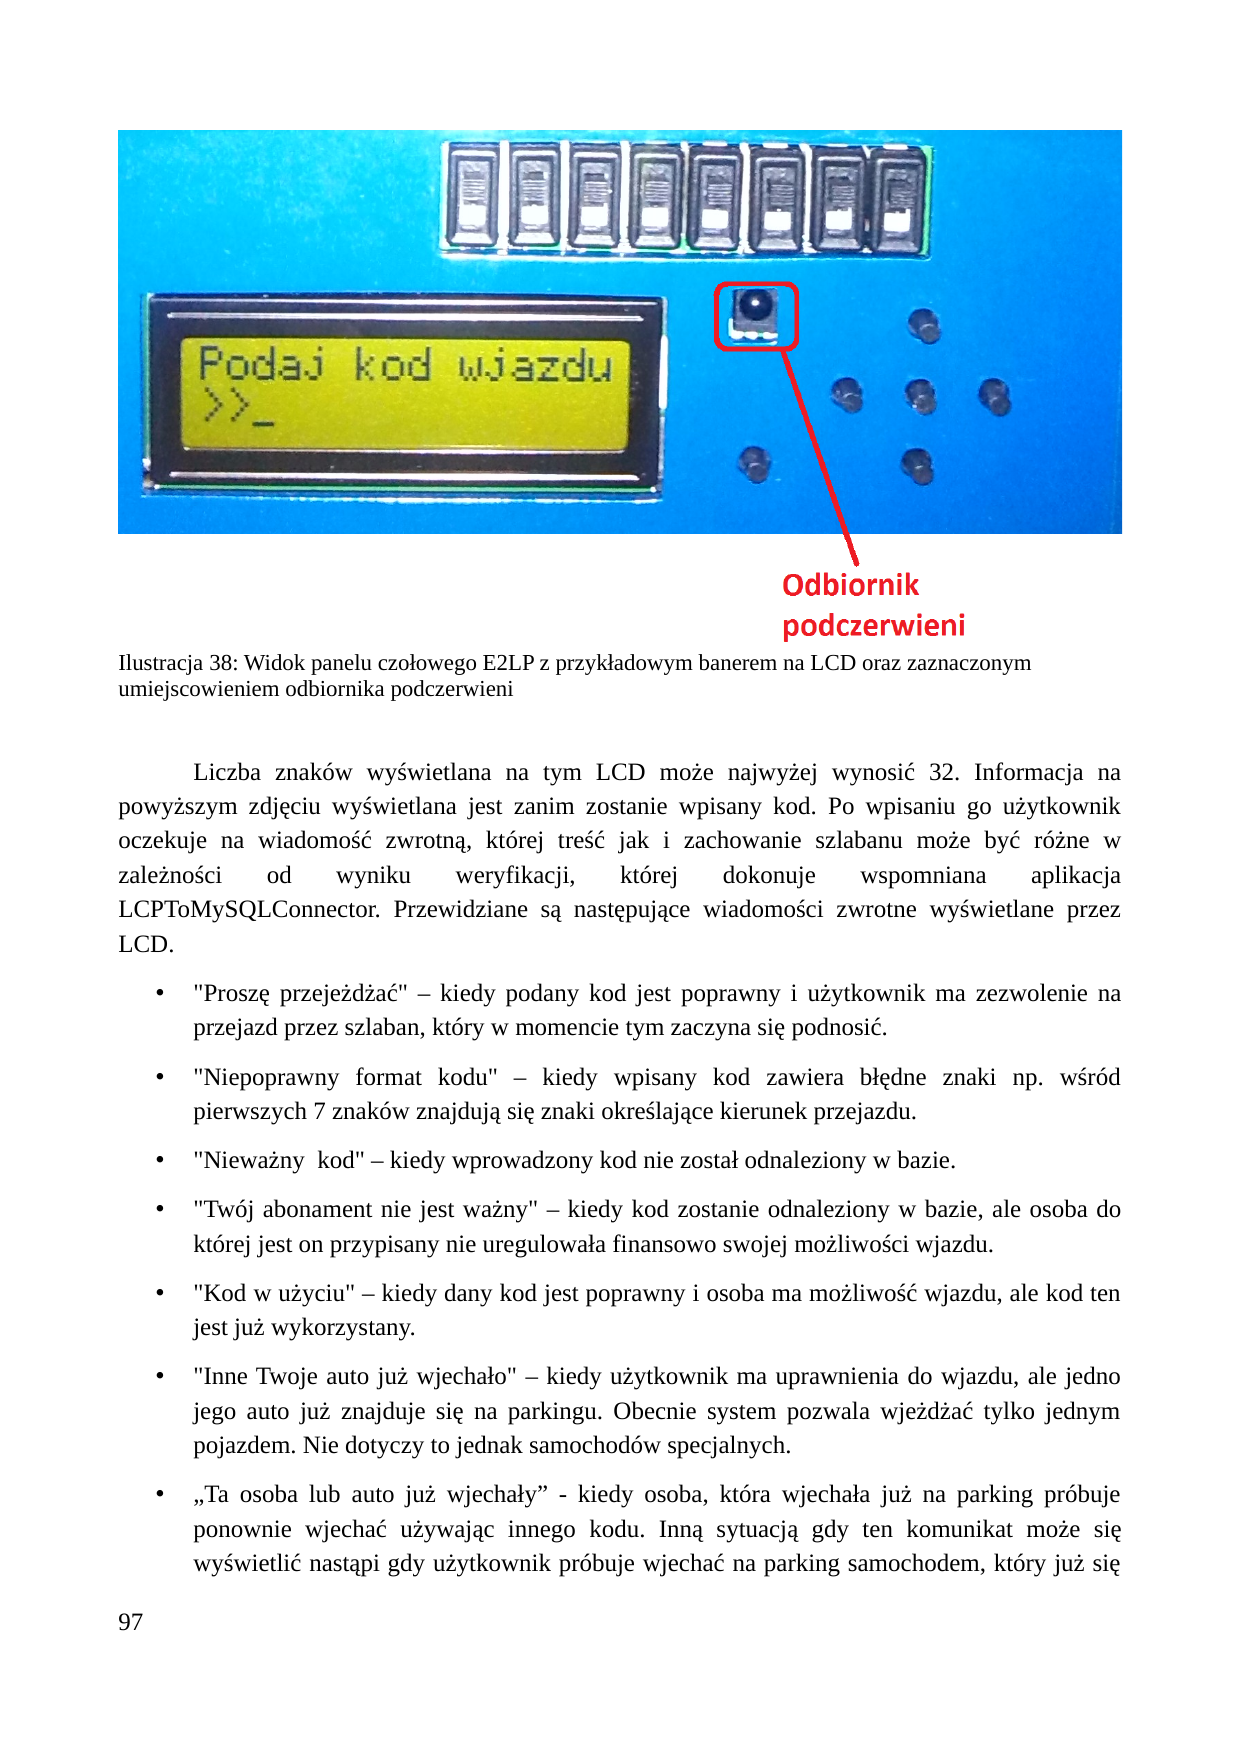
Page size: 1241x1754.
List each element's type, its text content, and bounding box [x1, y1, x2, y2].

picture [168, 130, 180, 139]
list "Nieważny kod" – kiedy wprowadzony kod nie został odnaleziony w bazie. [156, 1145, 1122, 1174]
picture [299, 233, 309, 242]
picture [172, 175, 182, 185]
picture [824, 130, 857, 137]
text Liczba znaków wyświetlana na tym LCD może najwyżej wynosić 32. Informacja na powyższym zdjęciu wyświetlana jest zanim zostanie wpisany kod. Po wpisaniu go użytkownik oczekuje na wiadomość zwrotną, której treść jak i zachowanie szlabanu może być różne w zależności od wyniku weryfikacji, której dokonuje wspomniana aplikacja LCPToMySQLConnector. Przewidziane są następujące wiadomości zwrotne wyświetlane przez LCD. [118, 757, 1122, 958]
list "Proszę przejeżdżać" – kiedy podany kod jest poprawny i użytkownik ma zezwolenie na przejazd przez szlaban, który w momencie tym zaczyna się podnosić. [156, 978, 1122, 1041]
list "Kod w użyciu" – kiedy dany kod jest poprawny i osoba ma możliwość wjazdu, ale kod ten jest już wykorzystany. [156, 1278, 1122, 1341]
picture [127, 170, 132, 178]
picture [118, 130, 1123, 649]
list "Inne Twoje auto już wjechało" – kiedy użytkownik ma uprawnienia do wjazdu, ale jedno jego auto już znajduje się na parkingu. Obecnie system pozwala wjeżdżać tylko jednym pojazdem. Nie dotyczy to jednak samochodów specjalnych. [156, 1361, 1122, 1459]
list „Ta osoba lub auto już wjechały” - kiedy osoba, która wjechała już na parking próbuje ponownie wjechać używając innego kodu. Inną sytuacją gdy ten komunikat może się wyświetlić nastąpi gdy użytkownik próbuje wjechać na parking samochodem, który już się [156, 1479, 1122, 1577]
list "Twój abonament nie jest ważny" – kiedy kod zostanie odnaleziony w bazie, ale osoba do której jest on przypisany nie uregulowała finansowo swojej możliwości wjazdu. [156, 1194, 1122, 1257]
picture [842, 301, 856, 307]
text Ilustracja 38: Widok panelu czołowego E2LP z przykładowym banerem na LCD oraz zaznaczonym umiejscowieniem odbiornika podczerwieni [118, 649, 1122, 702]
list "Niepoprawny format kodu" – kiedy wpisany kod zawiera błędne znaki np. wśród pierwszych 7 znaków znajdują się znaki określające kierunek przejazdu. [156, 1062, 1122, 1125]
picture [127, 138, 132, 149]
picture [144, 130, 934, 274]
